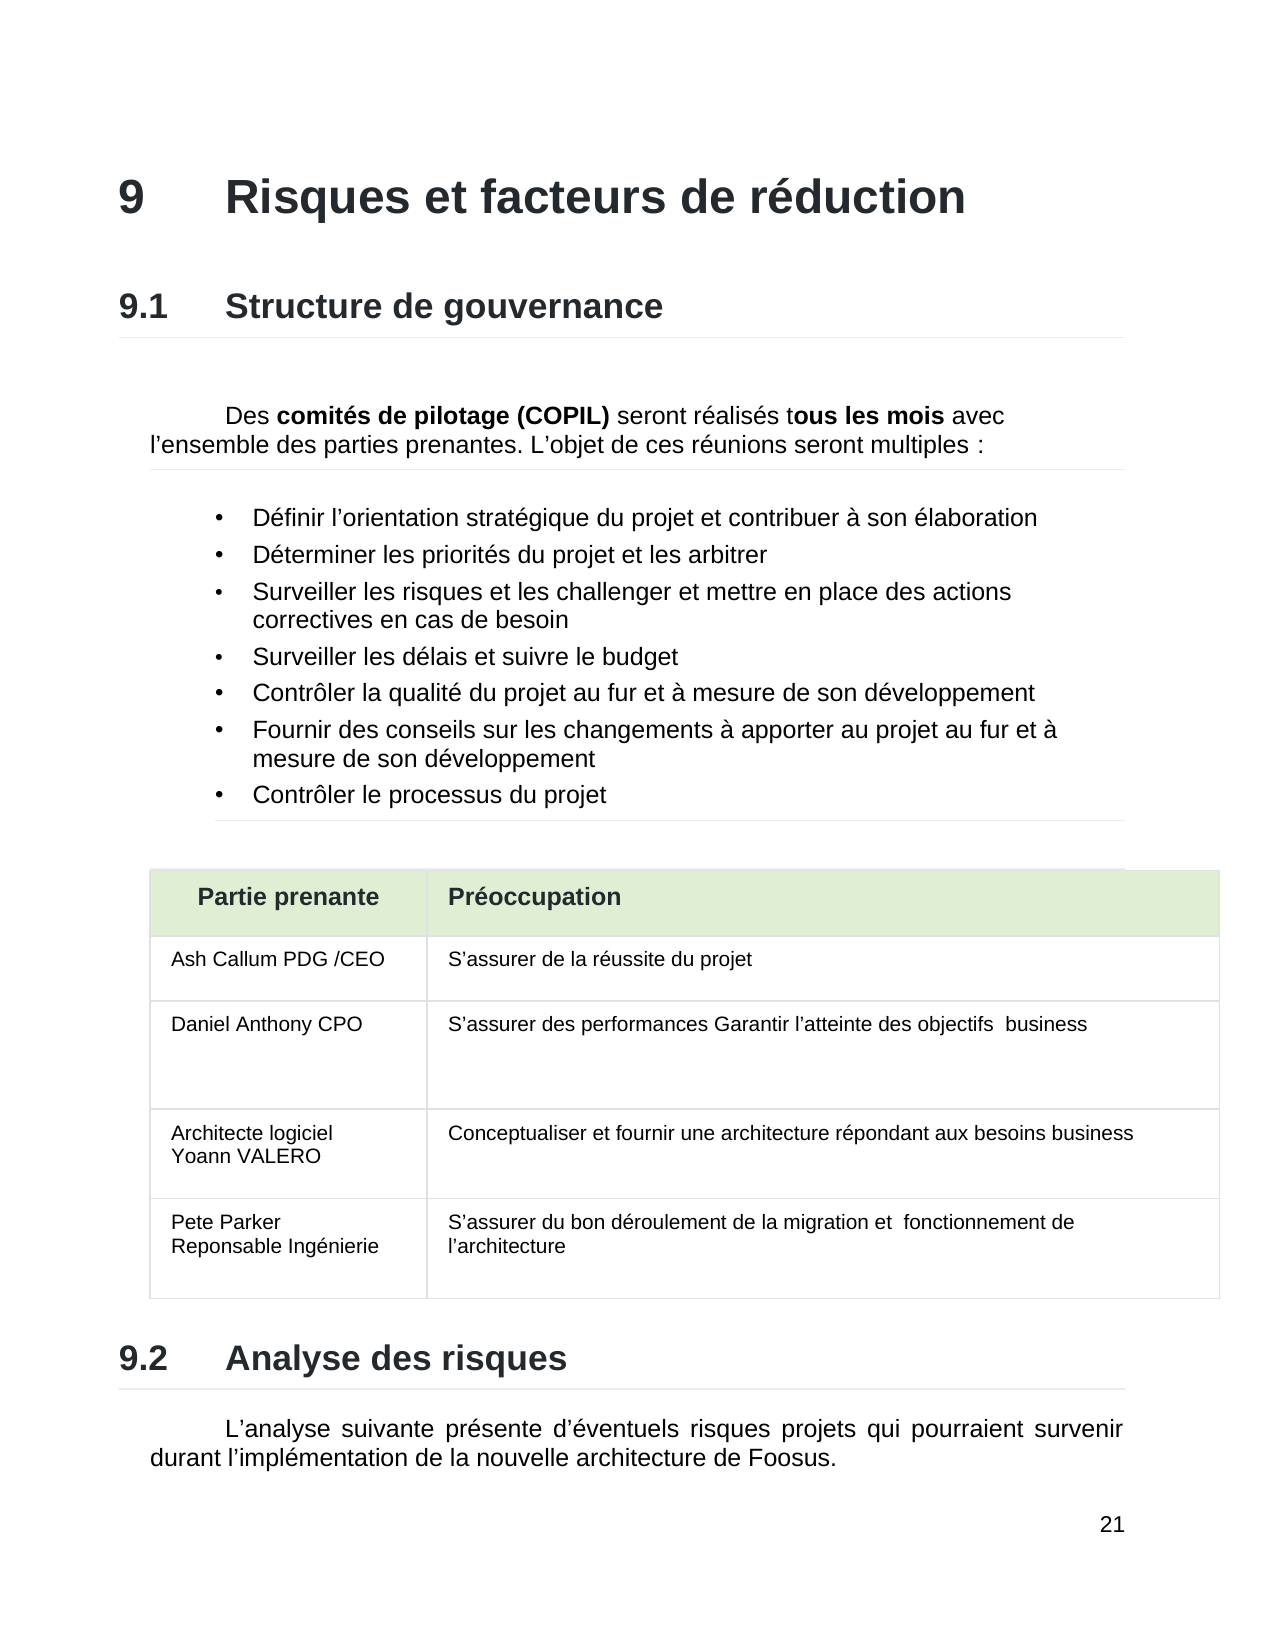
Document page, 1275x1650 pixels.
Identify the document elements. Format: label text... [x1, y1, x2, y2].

table_cell Architecte logiciel Yoann VALERO [151, 1110, 426, 1198]
list Contrôler la qualité du projet au fur et à mesure de son développement [215, 678, 1125, 707]
list Fournir des conseils sur les changements à apporter au projet au fur et à mesure de son développement [215, 715, 1125, 773]
table_cell S’assurer du bon déroulement de la migration et fonctionnement de l’architecture [428, 1199, 1219, 1298]
subtitle Structure de gouvernance [119, 286, 1125, 337]
table_header Préoccupation [428, 871, 1219, 935]
table_cell Daniel Anthony CPO [151, 1002, 426, 1108]
subtitle Risques et facteurs de réduction [119, 168, 1125, 223]
text Des comités de pilotage (COPIL) seront réalisés tous les mois avec l’ensemble des parties prenantes. L’objet de ces réunions seront multiples : [150, 401, 1125, 469]
table_cell Conceptualiser et fournir une architecture répondant aux besoins business [428, 1110, 1219, 1198]
list Surveiller les délais et suivre le budget [215, 642, 1125, 671]
text L’analyse suivante présente d’éventuels risques projets qui pourraient survenir durant l’implémentation de la nouvelle architecture de Foosus. [150, 1414, 1125, 1472]
list Déterminer les priorités du projet et les arbitrer [215, 540, 1125, 569]
table_header Partie prenante [151, 871, 426, 935]
table_cell S’assurer de la réussite du projet [428, 937, 1219, 1000]
table_cell S’assurer des performances Garantir l’atteinte des objectifs business [428, 1002, 1219, 1108]
table_cell Pete Parker Reponsable Ingénierie [151, 1199, 426, 1298]
list Surveiller les risques et les challenger et mettre en place des actions correctives en cas de besoin [215, 576, 1125, 634]
subtitle Analyse des risques [119, 1337, 1125, 1388]
table_cell Ash Callum PDG /CEO [151, 937, 426, 1000]
list Contrôler le processus du projet [215, 780, 1125, 820]
list Définir l’orientation stratégique du projet et contribuer à son élaboration [215, 503, 1125, 532]
